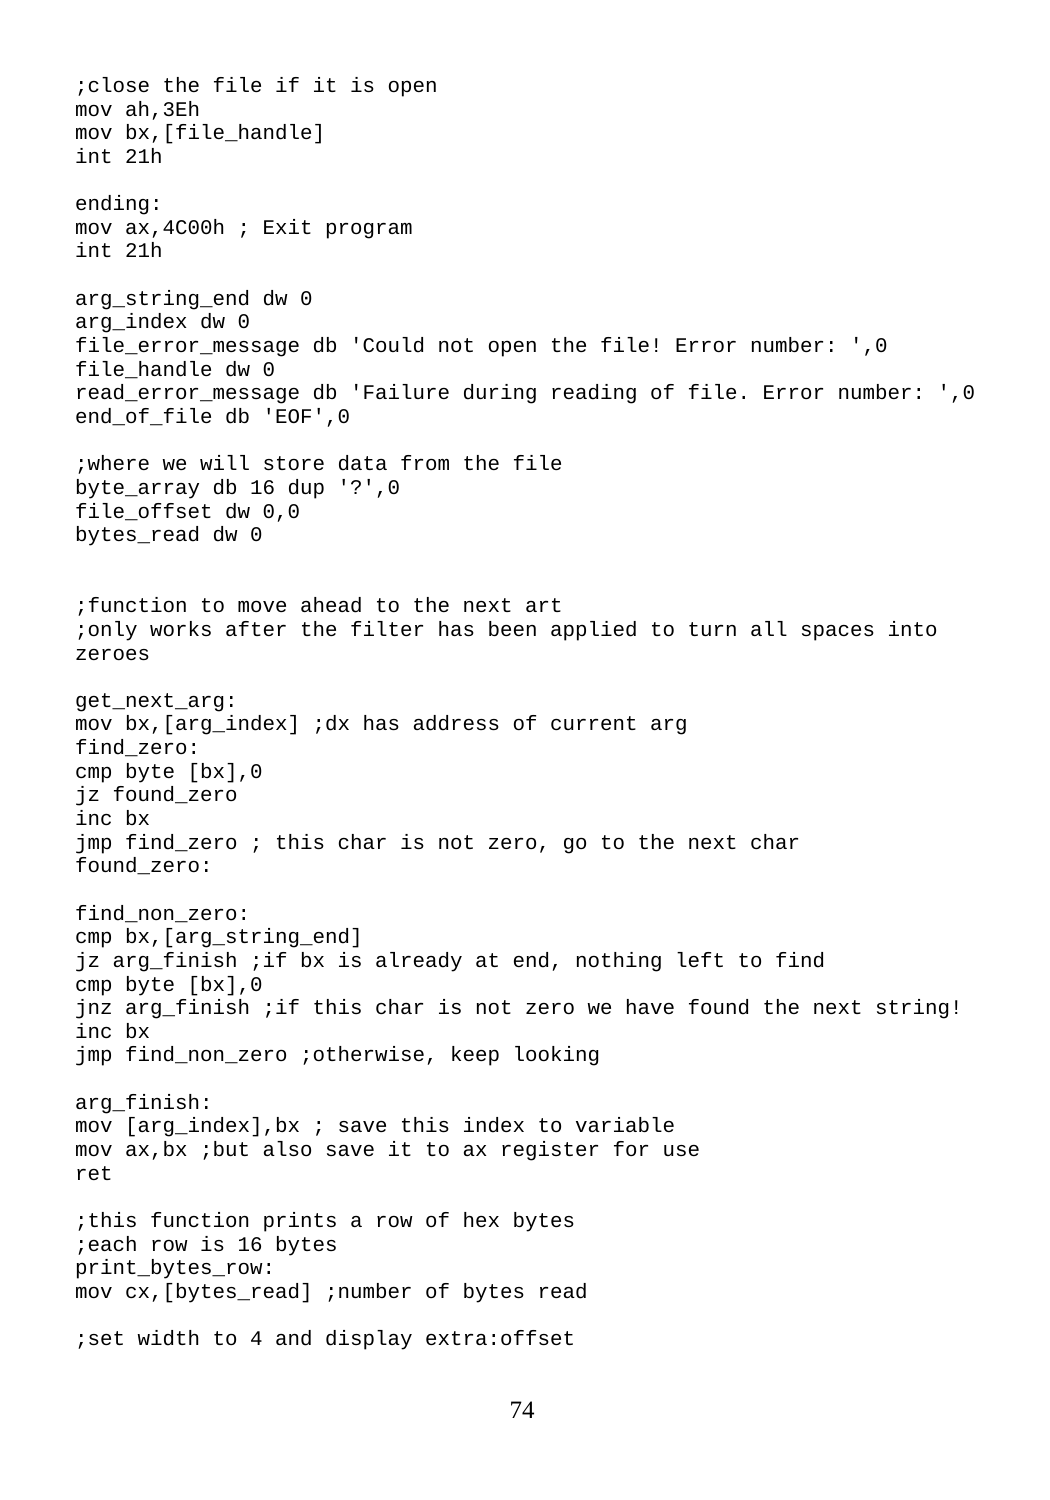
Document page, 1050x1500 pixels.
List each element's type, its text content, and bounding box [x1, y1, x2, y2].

text cmp bx,[arg_string_end] [75, 926, 975, 950]
text file_error_message db 'Could not open the file! Error number: ',0 [75, 335, 975, 359]
text mov ah,3Eh [75, 99, 975, 122]
text ;function to move ahead to the next art [75, 595, 975, 619]
text jmp find_non_zero ;otherwise, keep looking [75, 1044, 975, 1068]
text end_of_file db 'EOF',0 [75, 406, 975, 430]
text inc bx [75, 808, 975, 832]
text ;this function prints a row of hex bytes [75, 1210, 975, 1234]
text file_handle dw 0 [75, 359, 975, 382]
text cmp byte [bx],0 [75, 761, 975, 784]
text ;only works after the filter has been applied to turn all spaces into zeroes [75, 619, 975, 666]
text jz arg_finish ;if bx is already at end, nothing left to find [75, 950, 975, 973]
text mov cx,[bytes_read] ;number of bytes read [75, 1281, 975, 1304]
text ending: [75, 193, 975, 217]
text jnz arg_finish ;if this char is not zero we have found the next string! [75, 997, 975, 1021]
text print_bytes_row: [75, 1257, 975, 1281]
text arg_string_end dw 0 [75, 288, 975, 311]
text ;each row is 16 bytes [75, 1234, 975, 1257]
text ret [75, 1163, 975, 1186]
text found_zero: [75, 855, 975, 879]
text file_offset dw 0,0 [75, 501, 975, 524]
text jmp find_zero ; this char is not zero, go to the next char [75, 832, 975, 855]
text mov bx,[arg_index] ;dx has address of current arg [75, 713, 975, 737]
text mov ax,4C00h ; Exit program [75, 217, 975, 241]
text mov bx,[file_handle] [75, 122, 975, 146]
text ;set width to 4 and display extra:offset [75, 1328, 975, 1352]
text bytes_read dw 0 [75, 524, 975, 548]
text byte_array db 16 dup '?',0 [75, 477, 975, 501]
text int 21h [75, 146, 975, 169]
text jz found_zero [75, 784, 975, 808]
text mov ax,bx ;but also save it to ax register for use [75, 1139, 975, 1163]
text mov [arg_index],bx ; save this index to variable [75, 1115, 975, 1139]
text arg_finish: [75, 1092, 975, 1115]
text ;where we will store data from the file [75, 453, 975, 477]
text inc bx [75, 1021, 975, 1044]
text read_error_message db 'Failure during reading of file. Error number: ',0 [75, 382, 975, 406]
text arg_index dw 0 [75, 311, 975, 335]
text int 21h [75, 241, 975, 264]
text cmp byte [bx],0 [75, 973, 975, 997]
text find_non_zero: [75, 903, 975, 926]
text get_next_arg: [75, 690, 975, 713]
text find_zero: [75, 737, 975, 761]
text ;close the file if it is open [75, 75, 975, 99]
